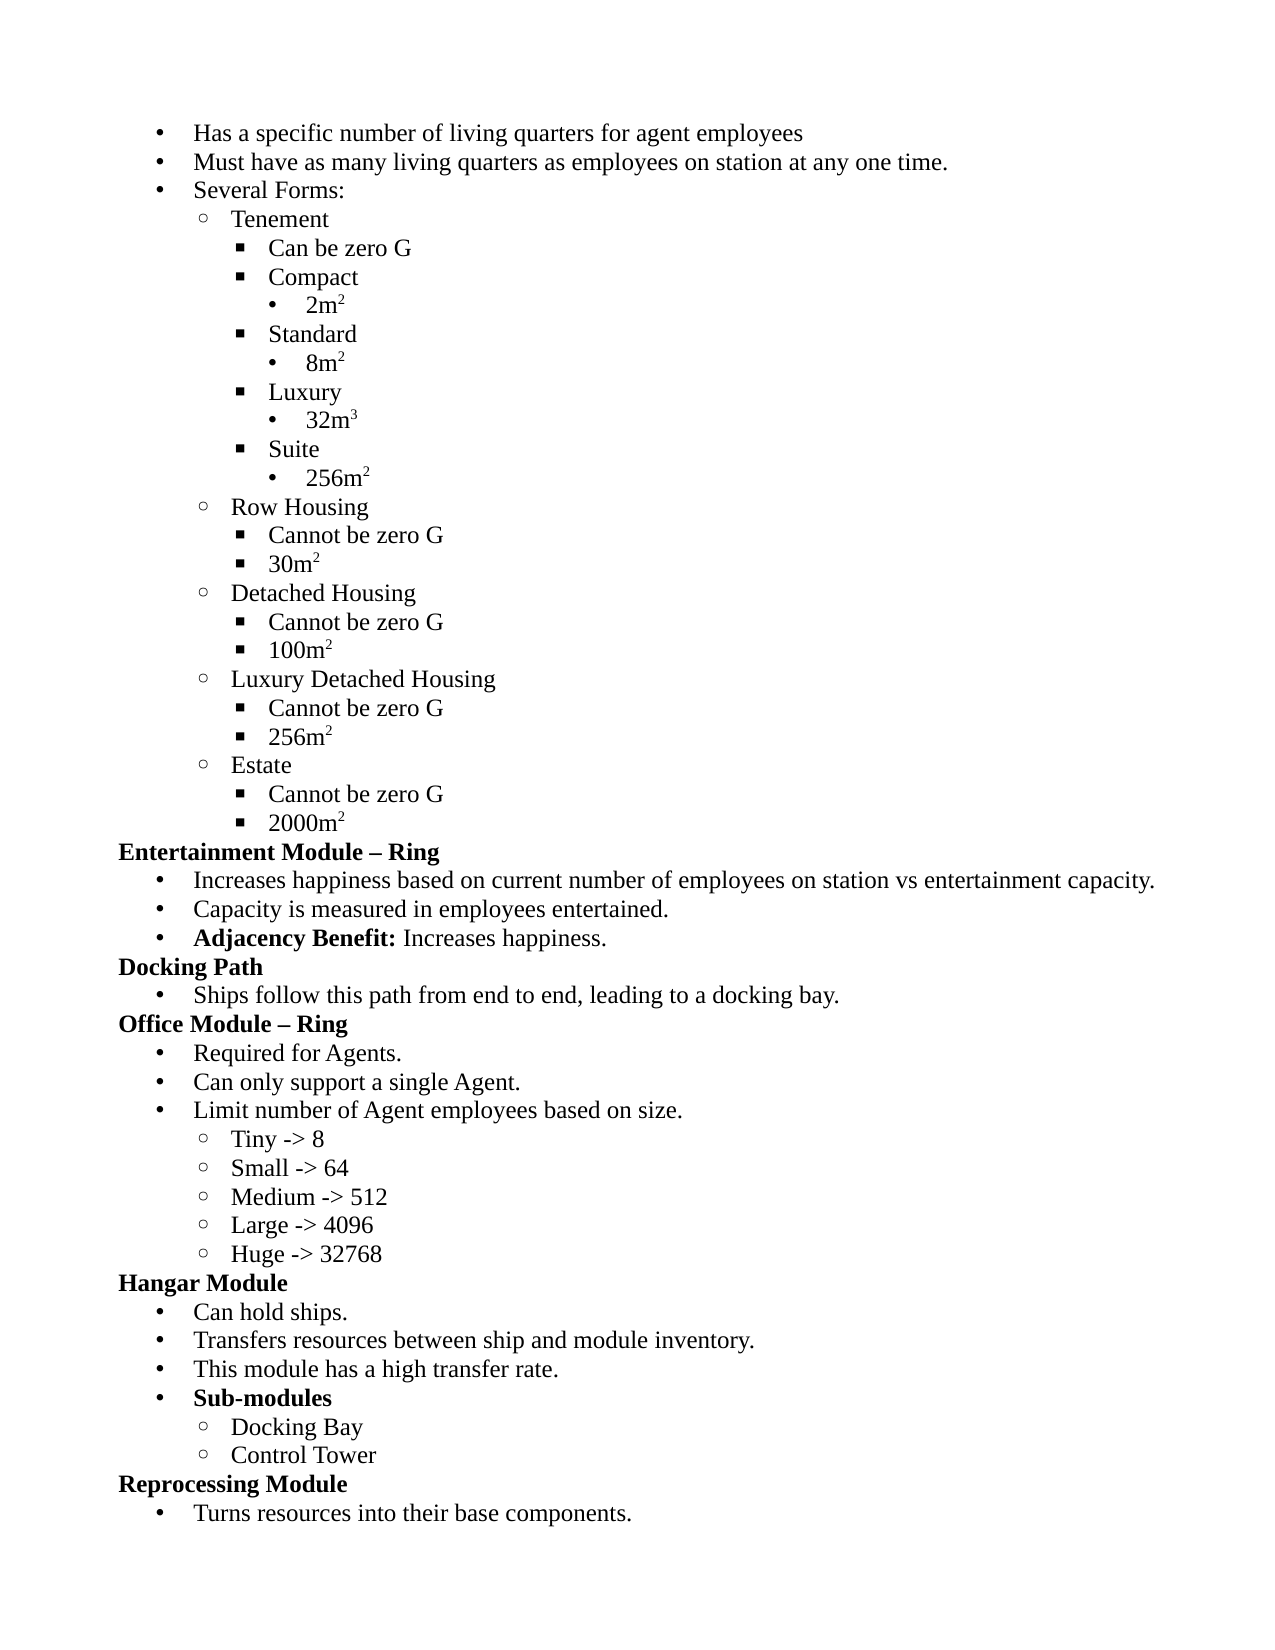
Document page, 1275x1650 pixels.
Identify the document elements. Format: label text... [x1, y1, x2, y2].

list Sub-modules [156, 1383, 1157, 1412]
list Has a specific number of living quarters for agent employees [156, 118, 1157, 147]
list Ships follow this path from end to end, leading to a docking bay. [156, 981, 1157, 1009]
list Suite [231, 434, 1157, 463]
list 2000m2 [231, 808, 1157, 837]
list 8m2 [268, 348, 1157, 377]
list 256m2 [231, 722, 1157, 751]
text Docking Path [118, 952, 1157, 981]
list Cannot be zero G [231, 693, 1157, 722]
list This module has a high transfer rate. [156, 1354, 1157, 1383]
list Capacity is measured in employees entertained. [156, 894, 1157, 923]
list Medium -> 512 [193, 1182, 1157, 1211]
list 30m2 [231, 549, 1157, 578]
text Entertainment Module – Ring [118, 837, 1157, 866]
list Compact [231, 262, 1157, 291]
list Standard [231, 319, 1157, 348]
list Cannot be zero G [231, 521, 1157, 549]
list Control Tower [193, 1441, 1157, 1469]
list Must have as many living quarters as employees on station at any one time. [156, 147, 1157, 176]
list Limit number of Agent employees based on size. [156, 1096, 1157, 1124]
list Row Housing [193, 492, 1157, 521]
list Can be zero G [231, 233, 1157, 262]
list Can only support a single Agent. [156, 1067, 1157, 1096]
list Turns resources into their base components. [156, 1498, 1157, 1527]
text Reprocessing Module [118, 1469, 1157, 1498]
list Required for Agents. [156, 1038, 1157, 1067]
list 100m2 [231, 636, 1157, 664]
list Can hold ships. [156, 1297, 1157, 1326]
list Luxury [231, 377, 1157, 406]
text Office Module – Ring [118, 1009, 1157, 1038]
list Cannot be zero G [231, 607, 1157, 636]
list Luxury Detached Housing [193, 664, 1157, 693]
list Increases happiness based on current number of employees on station vs entertainment capacity. [156, 866, 1157, 894]
list Huge -> 32768 [193, 1239, 1157, 1268]
list Cannot be zero G [231, 779, 1157, 808]
list 2m2 [268, 291, 1157, 319]
list Large -> 4096 [193, 1211, 1157, 1239]
list Docking Bay [193, 1412, 1157, 1441]
list Adjacency Benefit: Increases happiness. [156, 923, 1157, 952]
list Tenement [193, 204, 1157, 233]
list Detached Housing [193, 578, 1157, 607]
list Tiny -> 8 [193, 1124, 1157, 1153]
list 256m2 [268, 463, 1157, 492]
list 32m3 [268, 406, 1157, 434]
list Small -> 64 [193, 1153, 1157, 1182]
list Several Forms: [156, 176, 1157, 204]
list Transfers resources between ship and module inventory. [156, 1326, 1157, 1354]
text Hangar Module [118, 1268, 1157, 1297]
list Estate [193, 751, 1157, 779]
